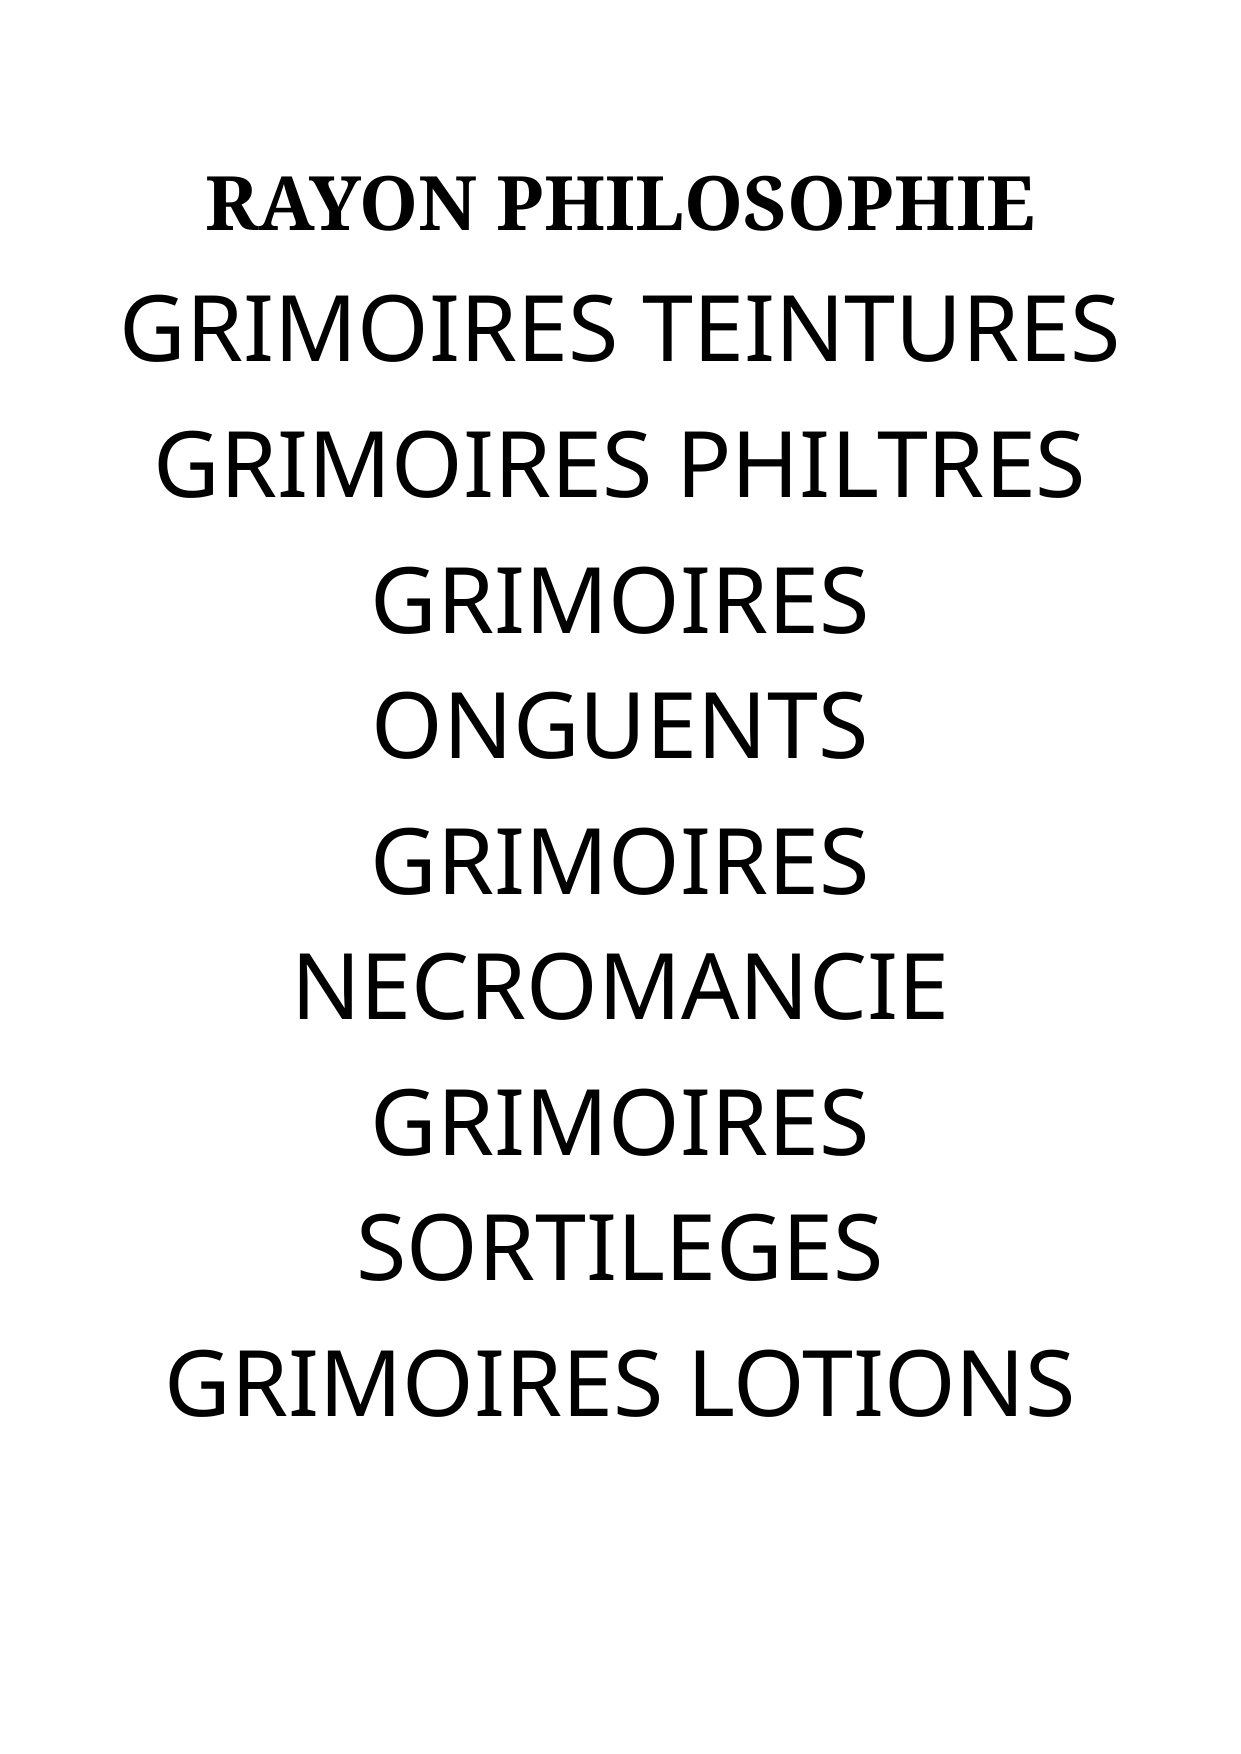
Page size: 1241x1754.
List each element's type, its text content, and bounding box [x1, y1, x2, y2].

text GRIMOIRES LOTIONS [112, 1319, 1128, 1444]
text GRIMOIRES PHILTRES [112, 399, 1128, 524]
text GRIMOIRES ONGUENTS [112, 536, 1128, 786]
text GRIMOIRES TEINTURES [112, 263, 1128, 388]
text GRIMOIRES SORTILEGES [112, 1058, 1128, 1308]
text RAYON PHILOSOPHIE [112, 150, 1128, 252]
text GRIMOIRES NECROMANCIE [112, 797, 1128, 1047]
